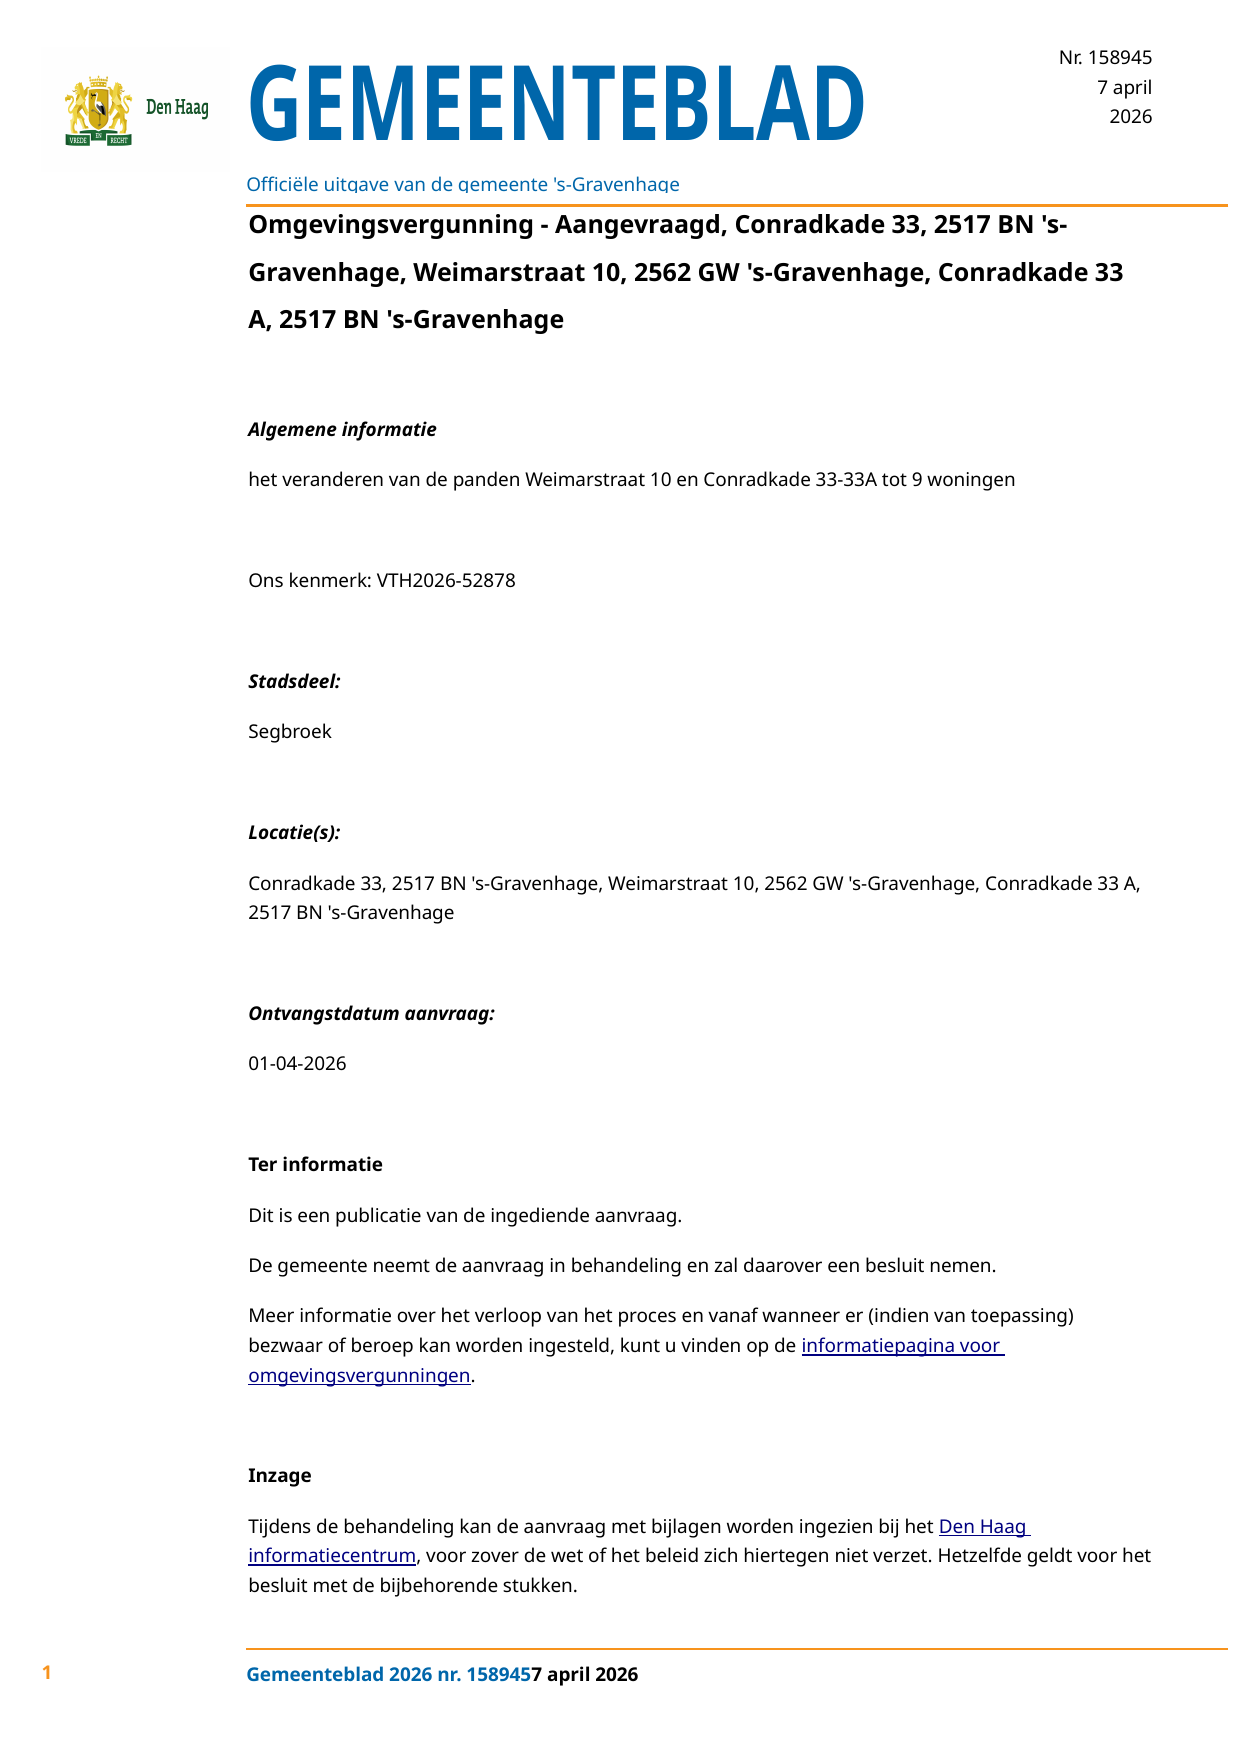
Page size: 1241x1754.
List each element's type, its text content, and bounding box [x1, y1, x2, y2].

text Stadsdeel: [248, 668, 1152, 694]
text De gemeente neemt de aanvraag in behandeling en zal daarover een besluit nemen. [248, 1252, 1152, 1278]
text Meer informatie over het verloop van het proces en vanaf wanneer er (indien van toepassing) bezwaar of beroep kan worden ingesteld, kunt u vinden op de informatiepagina voor omgevingsvergunningen. [248, 1303, 1152, 1387]
text Tijdens de behandeling kan de aanvraag met bijlagen worden ingezien bij het Den Haag informatiecentrum, voor zover de wet of het beleid zich hiertegen niet verzet. Hetzelfde geldt voor het besluit met de bijbehorende stukken. [248, 1513, 1152, 1598]
text Segbroek [248, 718, 1152, 744]
text Omgevingsvergunning - Aangevraagd, Conradkade 33, 2517 BN 's-Gravenhage, Weimarstraat 10, 2562 GW 's-Gravenhage, Conradkade 33 A, 2517 BN 's-Gravenhage [248, 207, 1152, 336]
text Inzage [248, 1463, 1152, 1488]
text Algemene informatie [248, 416, 1152, 442]
text Dit is een publicatie van de ingediende aanvraag. [248, 1202, 1152, 1227]
picture [41, 47, 231, 172]
text Ons kenmerk: VTH2026-52878 [248, 567, 1152, 593]
text Conradkade 33, 2517 BN 's-Gravenhage, Weimarstraat 10, 2562 GW 's-Gravenhage, Conradkade 33 A, 2517 BN 's-Gravenhage [248, 870, 1152, 925]
text het veranderen van de panden Weimarstraat 10 en Conradkade 33-33A tot 9 woningen [248, 466, 1152, 492]
text Ter informatie [248, 1151, 1152, 1177]
text Locatie(s): [248, 819, 1152, 845]
text 01-04-2026 [248, 1051, 1152, 1076]
text Ontvangstdatum aanvraag: [248, 1000, 1152, 1026]
